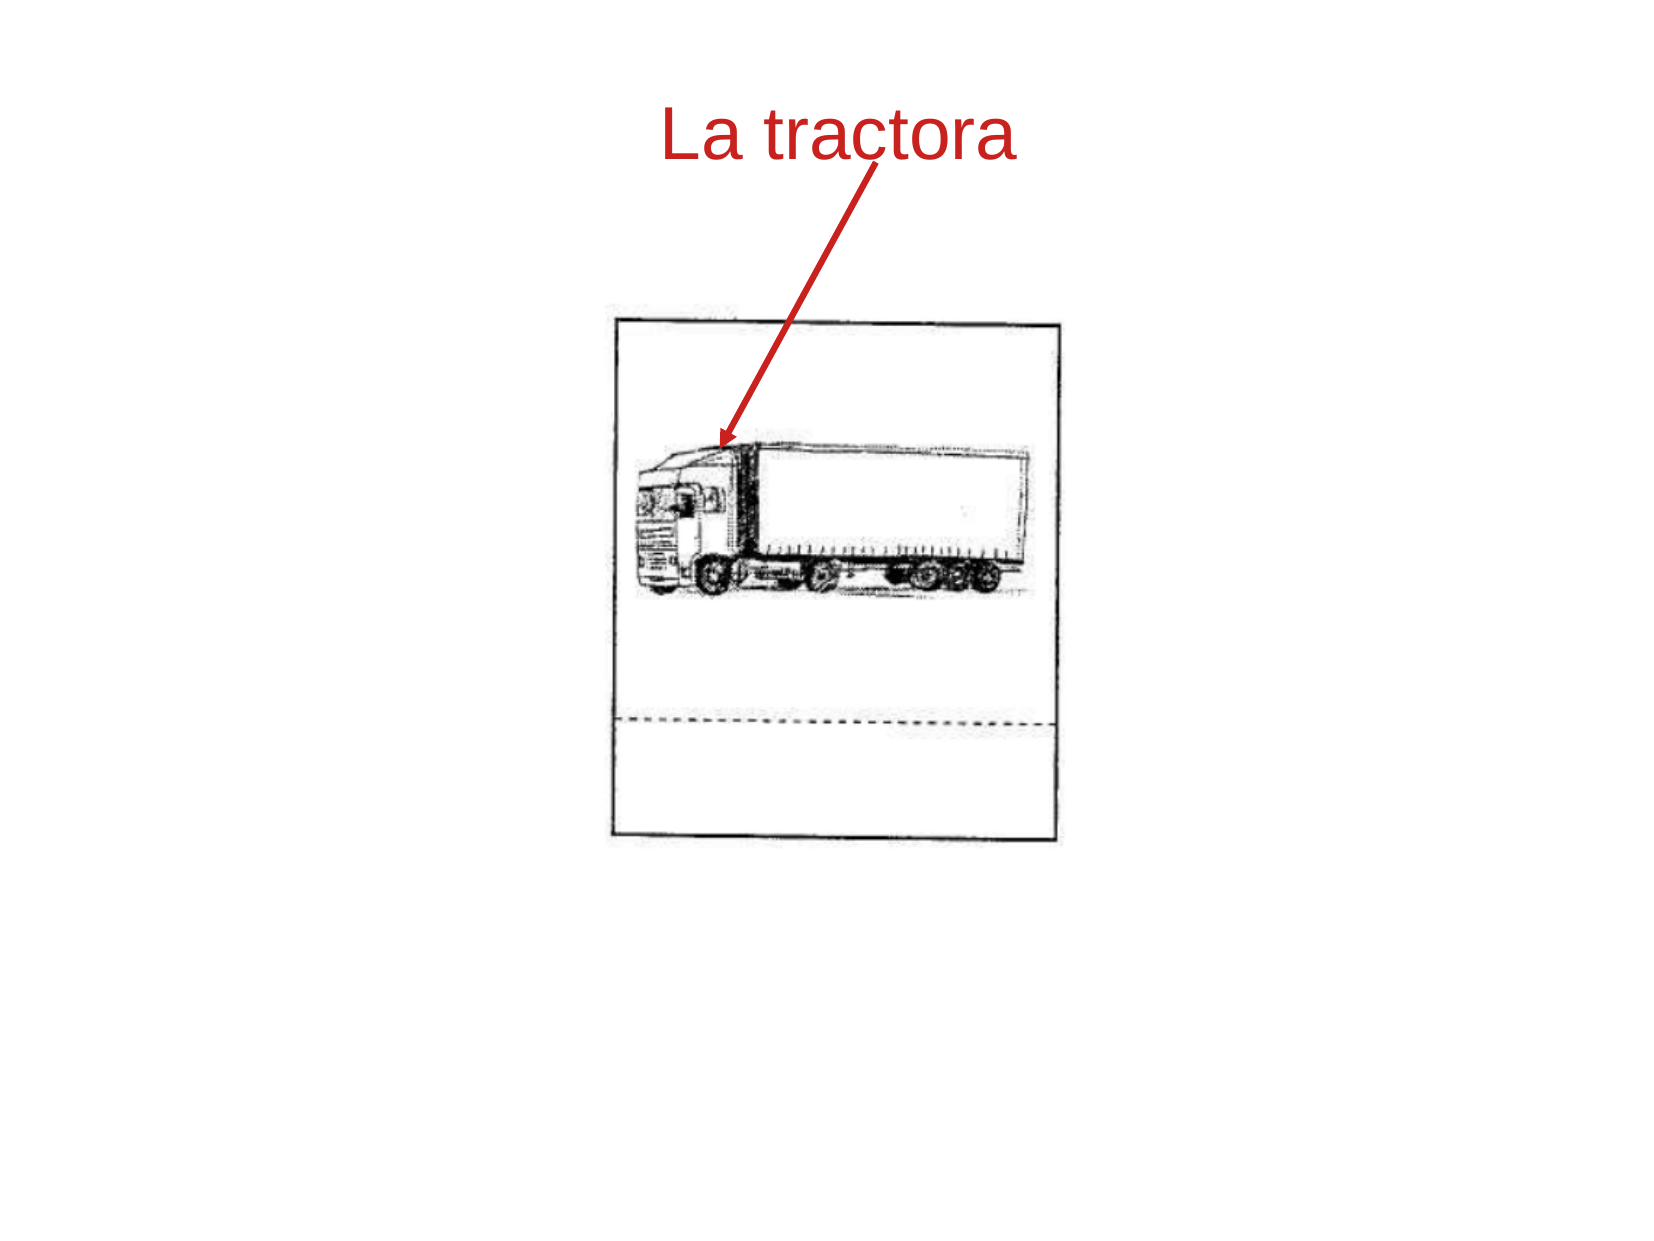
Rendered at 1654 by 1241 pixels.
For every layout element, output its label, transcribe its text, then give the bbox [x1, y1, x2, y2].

text_box La tractora [389, 58, 1288, 201]
picture [581, 291, 1094, 873]
